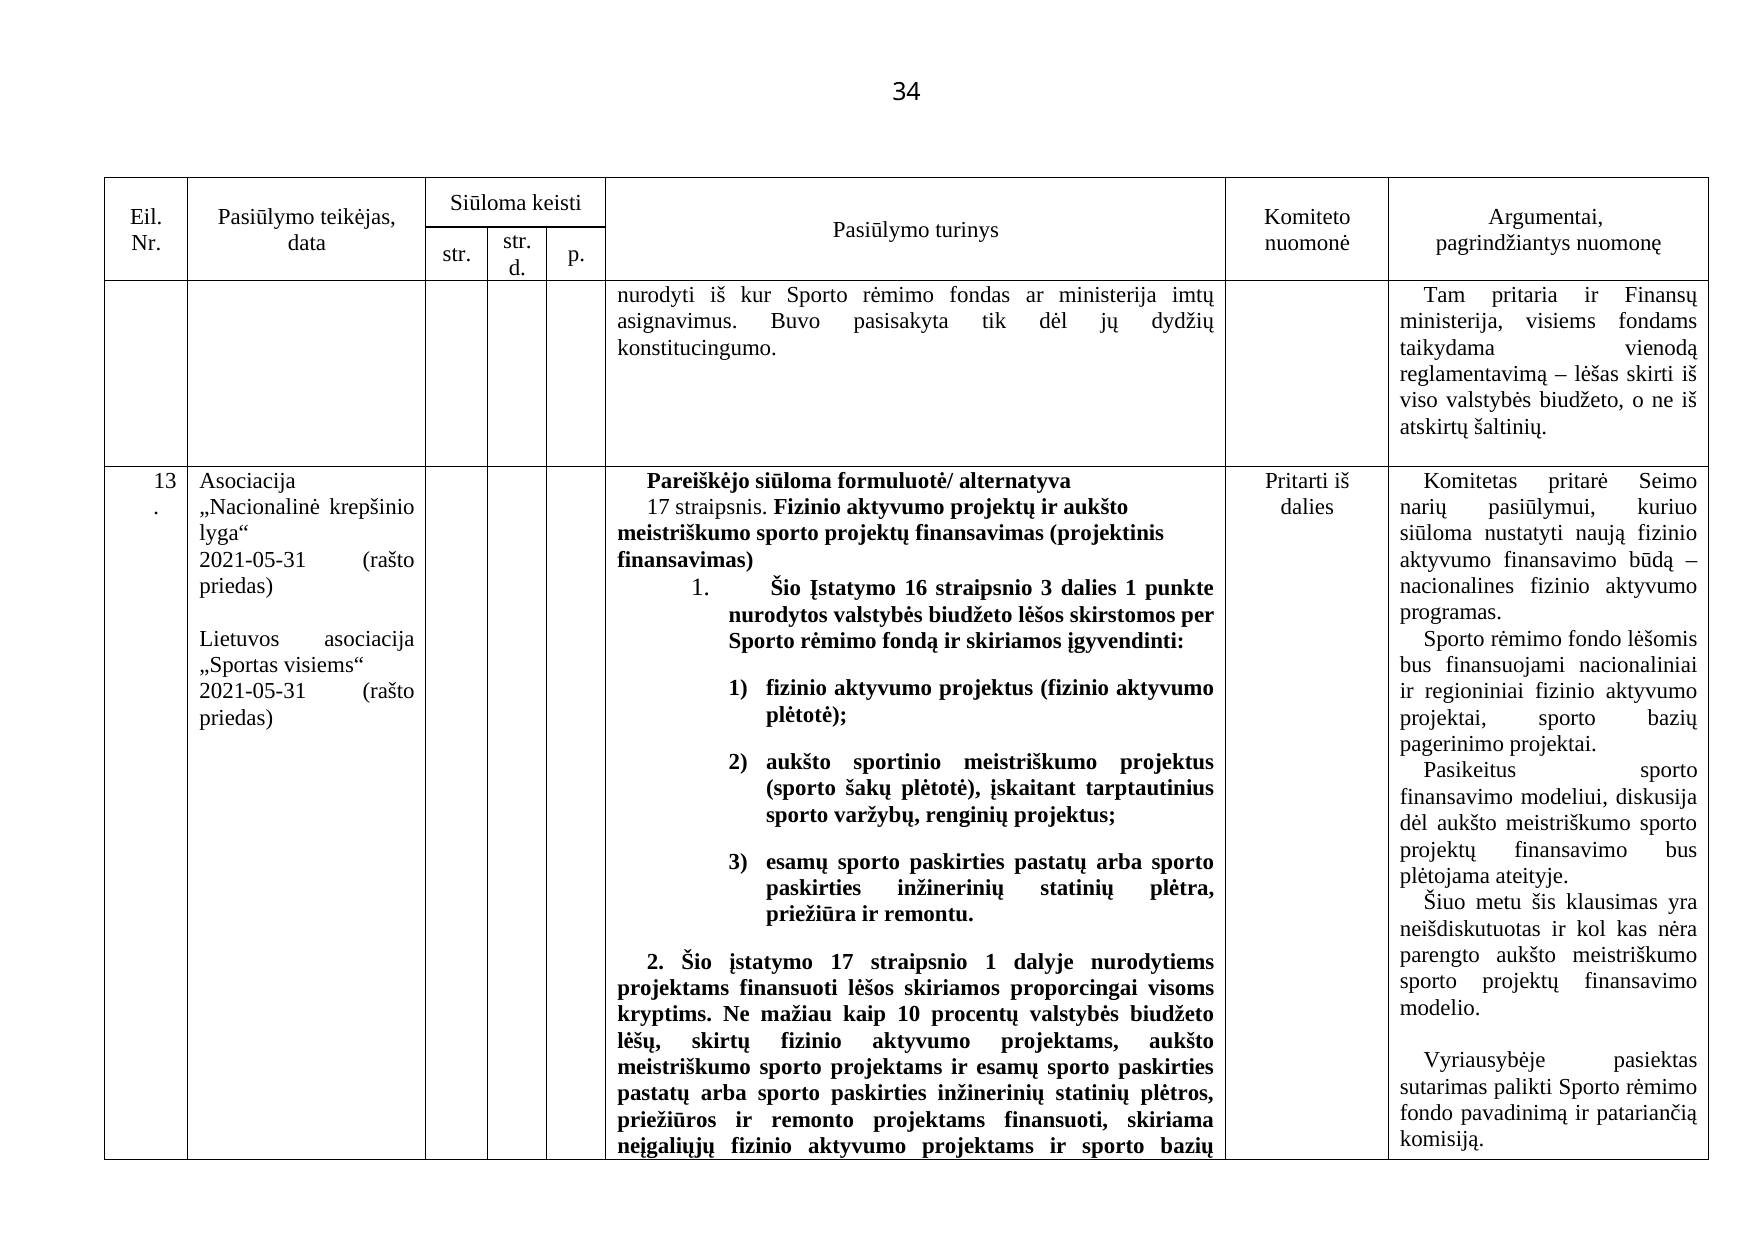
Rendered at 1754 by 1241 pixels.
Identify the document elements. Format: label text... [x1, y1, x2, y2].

table_header Pasiūlymo teikėjas, data [188, 178, 425, 280]
table_cell [547, 281, 605, 466]
table_cell str. d. [488, 228, 546, 280]
table_header Komiteto nuomonė [1226, 178, 1388, 280]
table_cell [188, 281, 425, 466]
table_cell Komitetas pritarė Seimo narių pasiūlymui, kuriuo siūloma nustatyti naują fizinio aktyvumo finansavimo būdą – nacionalines fizinio aktyvumo programas. Sporto rėmimo fondo lėšomis bus finansuojami nacionaliniai ir regioniniai fizinio aktyvumo projektai, sporto bazių pagerinimo projektai. Pasikeitus sporto finansavimo modeliui, diskusija dėl aukšto meistriškumo sporto projektų finansavimo bus plėtojama ateityje. Šiuo metu šis klausimas yra neišdiskutuotas ir kol kas nėra parengto aukšto meistriškumo sporto projektų finansavimo modelio. Vyriausybėje pasiektas sutarimas palikti Sporto rėmimo fondo pavadinimą ir patariančią komisiją. [1389, 467, 1708, 1158]
table_cell [426, 281, 487, 466]
table_cell p. [547, 228, 605, 280]
table_header Siūloma keisti [426, 178, 605, 226]
table_cell str. [426, 228, 487, 280]
table_cell nurodyti iš kur Sporto rėmimo fondas ar ministerija imtų asignavimus. Buvo pasisakyta tik dėl jų dydžių konstitucingumo. [606, 281, 1225, 466]
table_cell [105, 467, 187, 1158]
table_cell [426, 467, 487, 1158]
table_cell Pritarti iš dalies [1226, 467, 1388, 1158]
table_cell Tam pritaria ir Finansų ministerija, visiems fondams taikydama vienodą reglamentavimą – lėšas skirti iš viso valstybės biudžeto, o ne iš atskirtų šaltinių. [1389, 281, 1708, 466]
table_header Argumentai, pagrindžiantys nuomonę [1389, 178, 1708, 280]
table_header Eil. Nr. [105, 178, 187, 280]
table_cell [547, 467, 605, 1158]
table_cell [1226, 281, 1388, 466]
table_cell Pareiškėjo siūloma formuluotė/ alternatyva 17 straipsnis. Fizinio aktyvumo projektų ir aukšto meistriškumo sporto projektų finansavimas (projektinis finansavimas) Šio Įstatymo 16 straipsnio 3 dalies 1 punkte nurodytos valstybės biudžeto lėšos skirstomos per Sporto rėmimo fondą ir skiriamos įgyvendinti: fizinio aktyvumo projektus (fizinio aktyvumo plėtotė); aukšto sportinio meistriškumo projektus (sporto šakų plėtotė), įskaitant tarptautinius sporto varžybų, renginių projektus; esamų sporto paskirties pastatų arba sporto paskirties inžinerinių statinių plėtra, priežiūra ir remontu. 2. Šio įstatymo 17 straipsnio 1 dalyje nurodytiems projektams finansuoti lėšos skiriamos proporcingai visoms kryptims. Ne mažiau kaip 10 procentų valstybės biudžeto lėšų, skirtų fizinio aktyvumo projektams, aukšto meistriškumo sporto projektams ir esamų sporto paskirties pastatų arba sporto paskirties inžinerinių statinių plėtros, priežiūros ir remonto projektams finansuoti, skiriama neįgaliųjų fizinio aktyvumo projektams ir sporto bazių [606, 467, 1225, 1158]
table_cell [105, 281, 187, 466]
table_cell Asociacija „Nacionalinė krepšinio lyga“ 2021-05-31 (rašto priedas) Lietuvos asociacija „Sportas visiems“ 2021-05-31 (rašto priedas) [188, 467, 425, 1158]
table_header Pasiūlymo turinys [606, 178, 1225, 280]
table_cell [488, 467, 546, 1158]
table_cell [488, 281, 546, 466]
